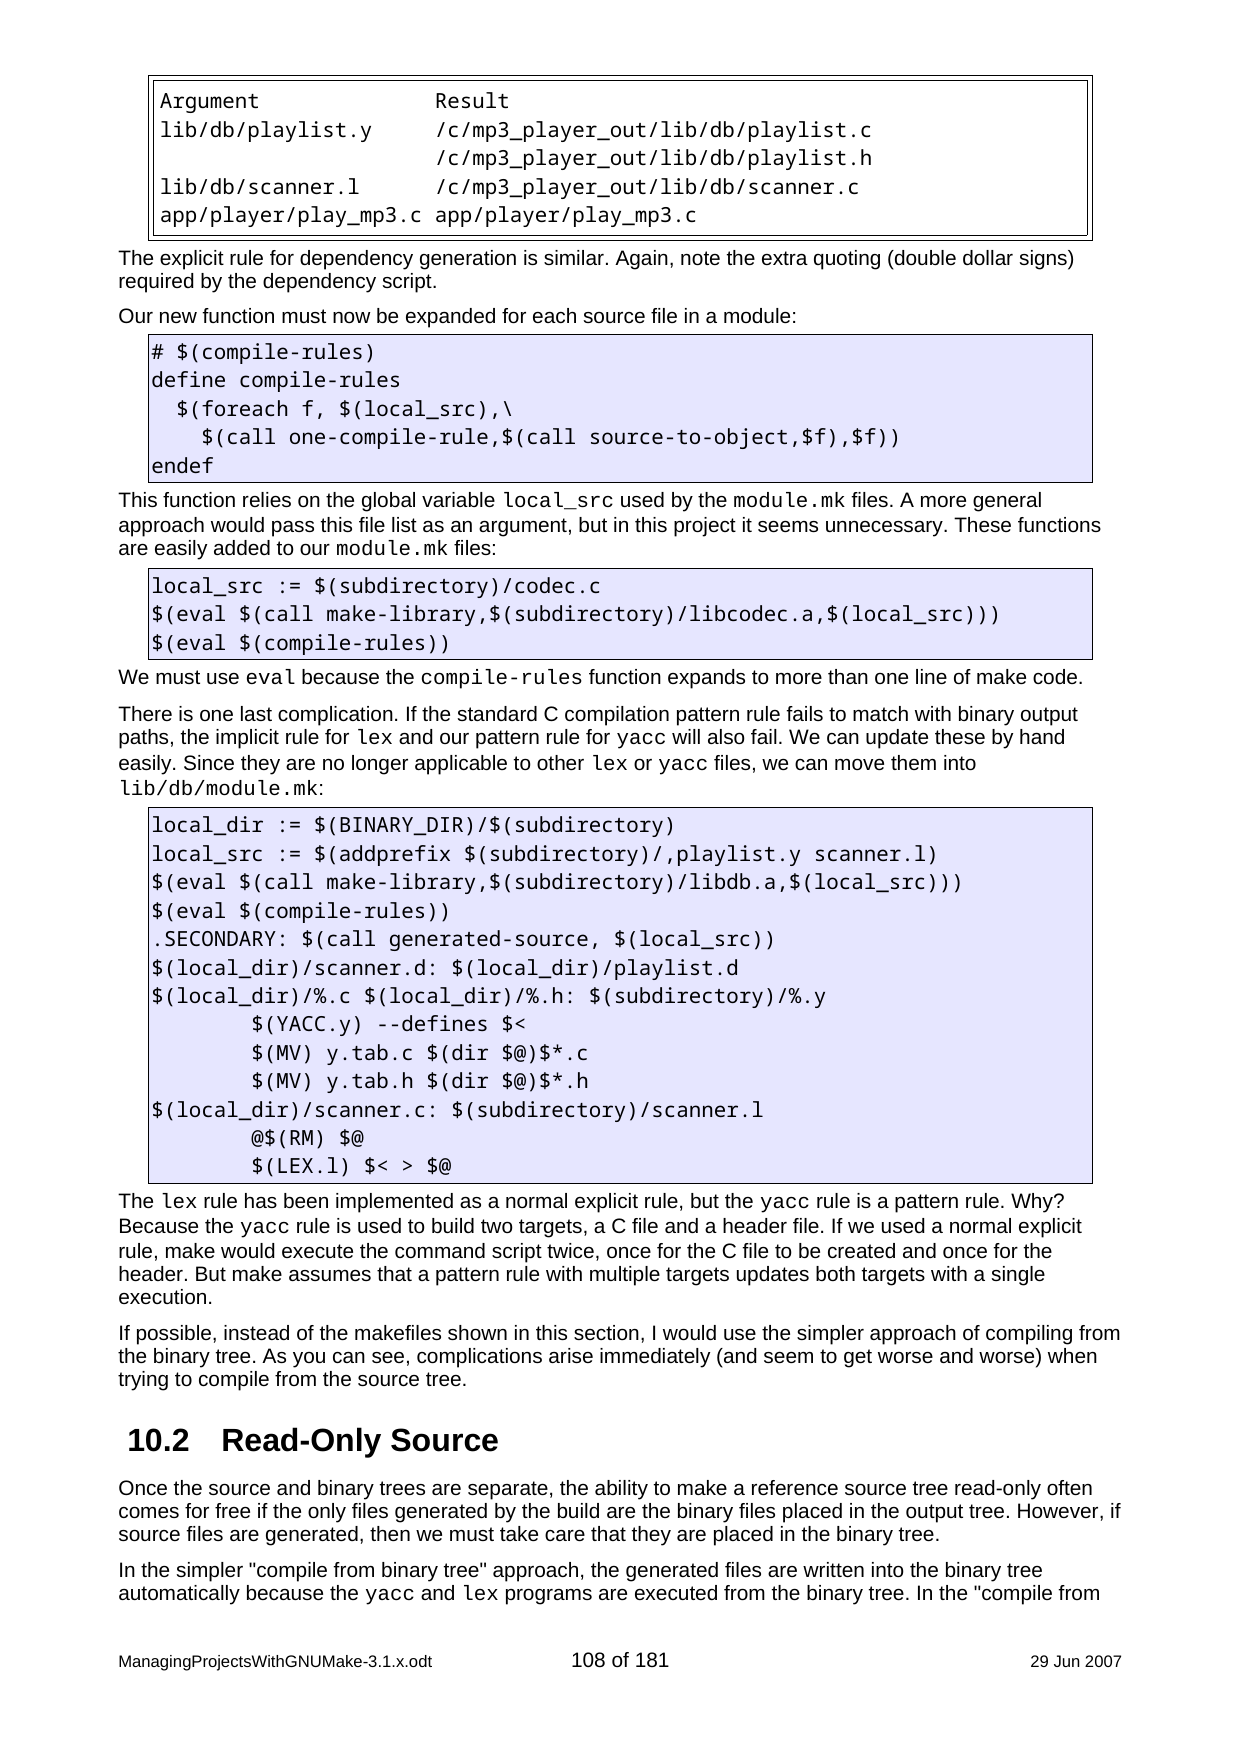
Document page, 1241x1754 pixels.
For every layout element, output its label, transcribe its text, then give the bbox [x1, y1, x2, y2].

text lib/db/scanner.l /c/mp3_player_out/lib/db/scanner.c [154, 160, 1087, 189]
text /c/mp3_player_out/lib/db/playlist.h [154, 132, 1087, 160]
text $(foreach f, $(local_src),\ [149, 391, 1092, 419]
text $(call one-compile-rule,$(call source-to-object,$f),$f)) [149, 419, 1092, 448]
text $(eval $(call make-library,$(subdirectory)/libdb.a,$(local_src))) [149, 864, 1092, 893]
text .SECONDARY: $(call generated-source, $(local_src)) [149, 921, 1092, 949]
text $(local_dir)/%.c $(local_dir)/%.h: $(subdirectory)/%.y [149, 978, 1092, 1006]
text app/player/play_mp3.c app/player/play_mp3.c [149, 189, 1092, 240]
subtitle Read-Only Source [118, 1422, 1122, 1458]
text $(MV) y.tab.h $(dir $@)$*.h [149, 1063, 1092, 1092]
text @$(RM) $@ [149, 1120, 1092, 1148]
text define compile-rules [149, 362, 1092, 391]
text local_src := $(addprefix $(subdirectory)/,playlist.y scanner.l) [149, 836, 1092, 864]
text $(local_dir)/scanner.c: $(subdirectory)/scanner.l [149, 1092, 1092, 1120]
text $(local_dir)/scanner.d: $(local_dir)/playlist.d [149, 949, 1092, 978]
text $(LEX.l) $< > $@ [149, 1148, 1092, 1183]
text endef [149, 448, 1092, 482]
text $(YACC.y) --defines $< [149, 1006, 1092, 1035]
text Our new function must now be expanded for each source file in a module: [118, 305, 1122, 328]
text Once the source and binary trees are separate, the ability to make a reference source tree read-only often comes for free if the only files generated by the build are the binary files placed in the output tree. However, if source files are generated, then we must take care that they are placed in the binary tree. [118, 1476, 1122, 1546]
text There is one last complication. If the standard C compilation pattern rule fails to match with binary output paths, the implicit rule for lex and our pattern rule for yacc will also fail. We can update these by hand easily. Since they are no longer applicable to other lex or yacc files, we can move them into lib/db/module.mk: [118, 703, 1122, 801]
text $(eval $(compile-rules)) [149, 893, 1092, 921]
text This function relies on the global variable local_src used by the module.mk files. A more general approach would pass this file list as an argument, but in this project it seems unnecessary. These functions are easily added to our module.mk files: [118, 488, 1122, 562]
text $(eval $(compile-rules)) [149, 625, 1092, 659]
text # $(compile-rules) [149, 335, 1092, 362]
text We must use eval because the compile-rules function expands to more than one line of make code. [118, 666, 1122, 691]
text local_src := $(subdirectory)/codec.c [149, 569, 1092, 596]
text If possible, instead of the makefiles shown in this section, I would use the simpler approach of compiling from the binary tree. As you can see, complications arise immediately (and seem to get worse and worse) when trying to compile from the source tree. [118, 1321, 1122, 1391]
text The lex rule has been implemented as a normal explicit rule, but the yacc rule is a pattern rule. Why? Because the yacc rule is used to build two targets, a C file and a header file. If we used a normal explicit rule, make would execute the command script twice, once for the C file to be created and once for the header. But make assumes that a pattern rule with multiple targets updates both targets with a single execution. [118, 1189, 1122, 1309]
text local_dir := $(BINARY_DIR)/$(subdirectory) [149, 808, 1092, 836]
text lib/db/playlist.y /c/mp3_player_out/lib/db/playlist.c [154, 103, 1087, 132]
text The explicit rule for dependency generation is similar. Again, note the extra quoting (double dollar signs) required by the dependency script. [118, 246, 1122, 293]
text In the simpler "compile from binary tree" approach, the generated files are written into the binary tree automatically because the yacc and lex programs are executed from the binary tree. In the "compile from [118, 1558, 1122, 1606]
text $(MV) y.tab.c $(dir $@)$*.c [149, 1035, 1092, 1063]
text Argument Result [149, 76, 1092, 103]
text $(eval $(call make-library,$(subdirectory)/libcodec.a,$(local_src))) [149, 596, 1092, 625]
